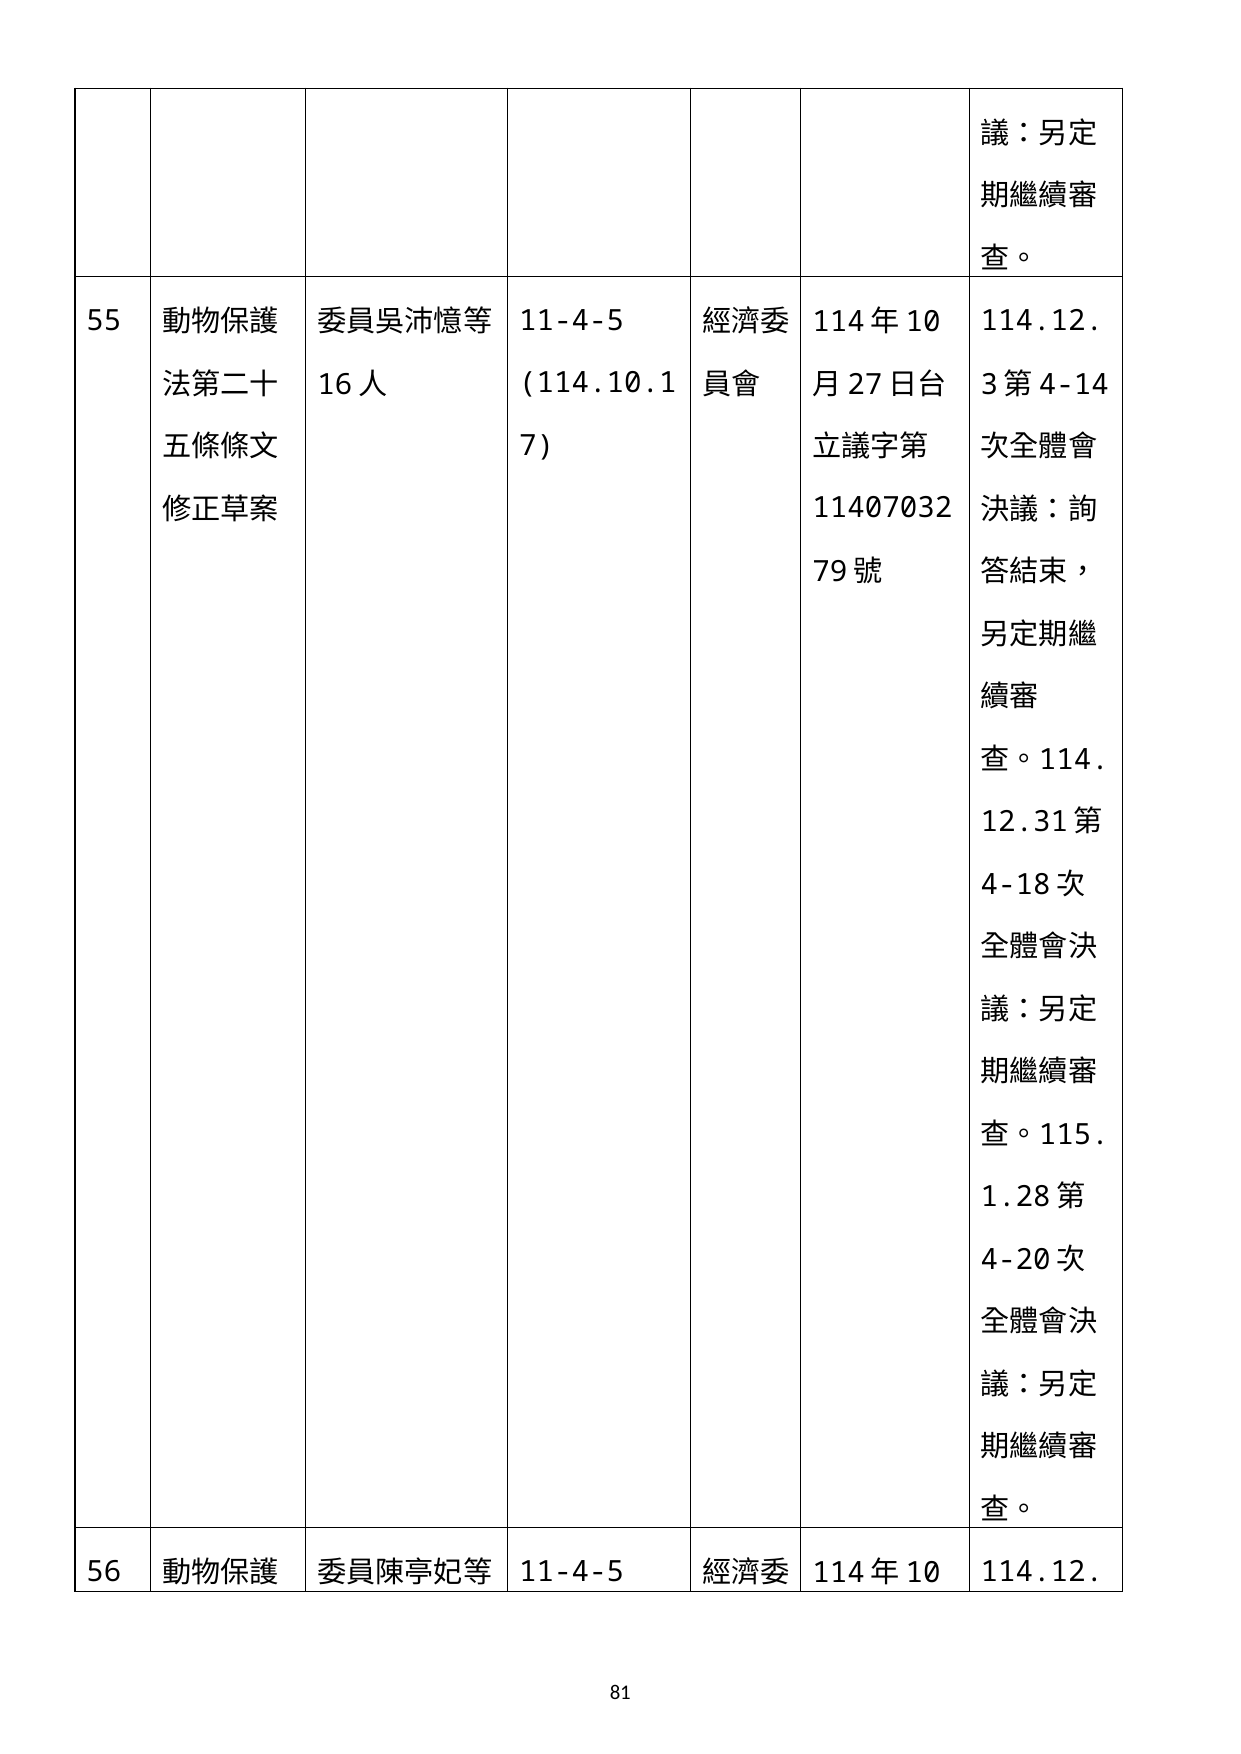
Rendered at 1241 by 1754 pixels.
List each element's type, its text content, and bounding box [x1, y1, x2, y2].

table_cell [508, 89, 690, 276]
table_cell 動物保護 [151, 1528, 305, 1591]
table_cell 委員陳亭妃等 [306, 1528, 507, 1591]
table_cell [76, 89, 150, 276]
table_cell 56 [76, 1528, 150, 1591]
table_cell [306, 89, 507, 276]
table_cell 經濟委員會 [691, 277, 800, 1527]
table_cell 11-4-5 (114.10.17) [508, 277, 690, 1527]
table_cell [801, 89, 969, 276]
table_cell 經濟委 [691, 1528, 800, 1591]
table_cell 55 [76, 277, 150, 1527]
table_cell 委員吳沛憶等16人 [306, 277, 507, 1527]
table_cell 議：另定期繼續審查。 [970, 89, 1122, 276]
table_cell 11-4-5 [508, 1528, 690, 1591]
table_cell [151, 89, 305, 276]
table_cell 114.12.3第4-14次全體會決議：詢答結束，另定期繼續審查。114.12.31第4-18次全體會決議：另定期繼續審查。115.1.28第4-20次全體會決議：另定期繼續審查。 [970, 277, 1122, 1527]
table_cell 動物保護法第二十五條條文修正草案 [151, 277, 305, 1527]
table_cell [691, 89, 800, 276]
table_cell 114年10月27日台立議字第1140703279號 [801, 277, 969, 1527]
table_cell 114.12. [970, 1528, 1122, 1591]
table_cell 114年10 [801, 1528, 969, 1591]
